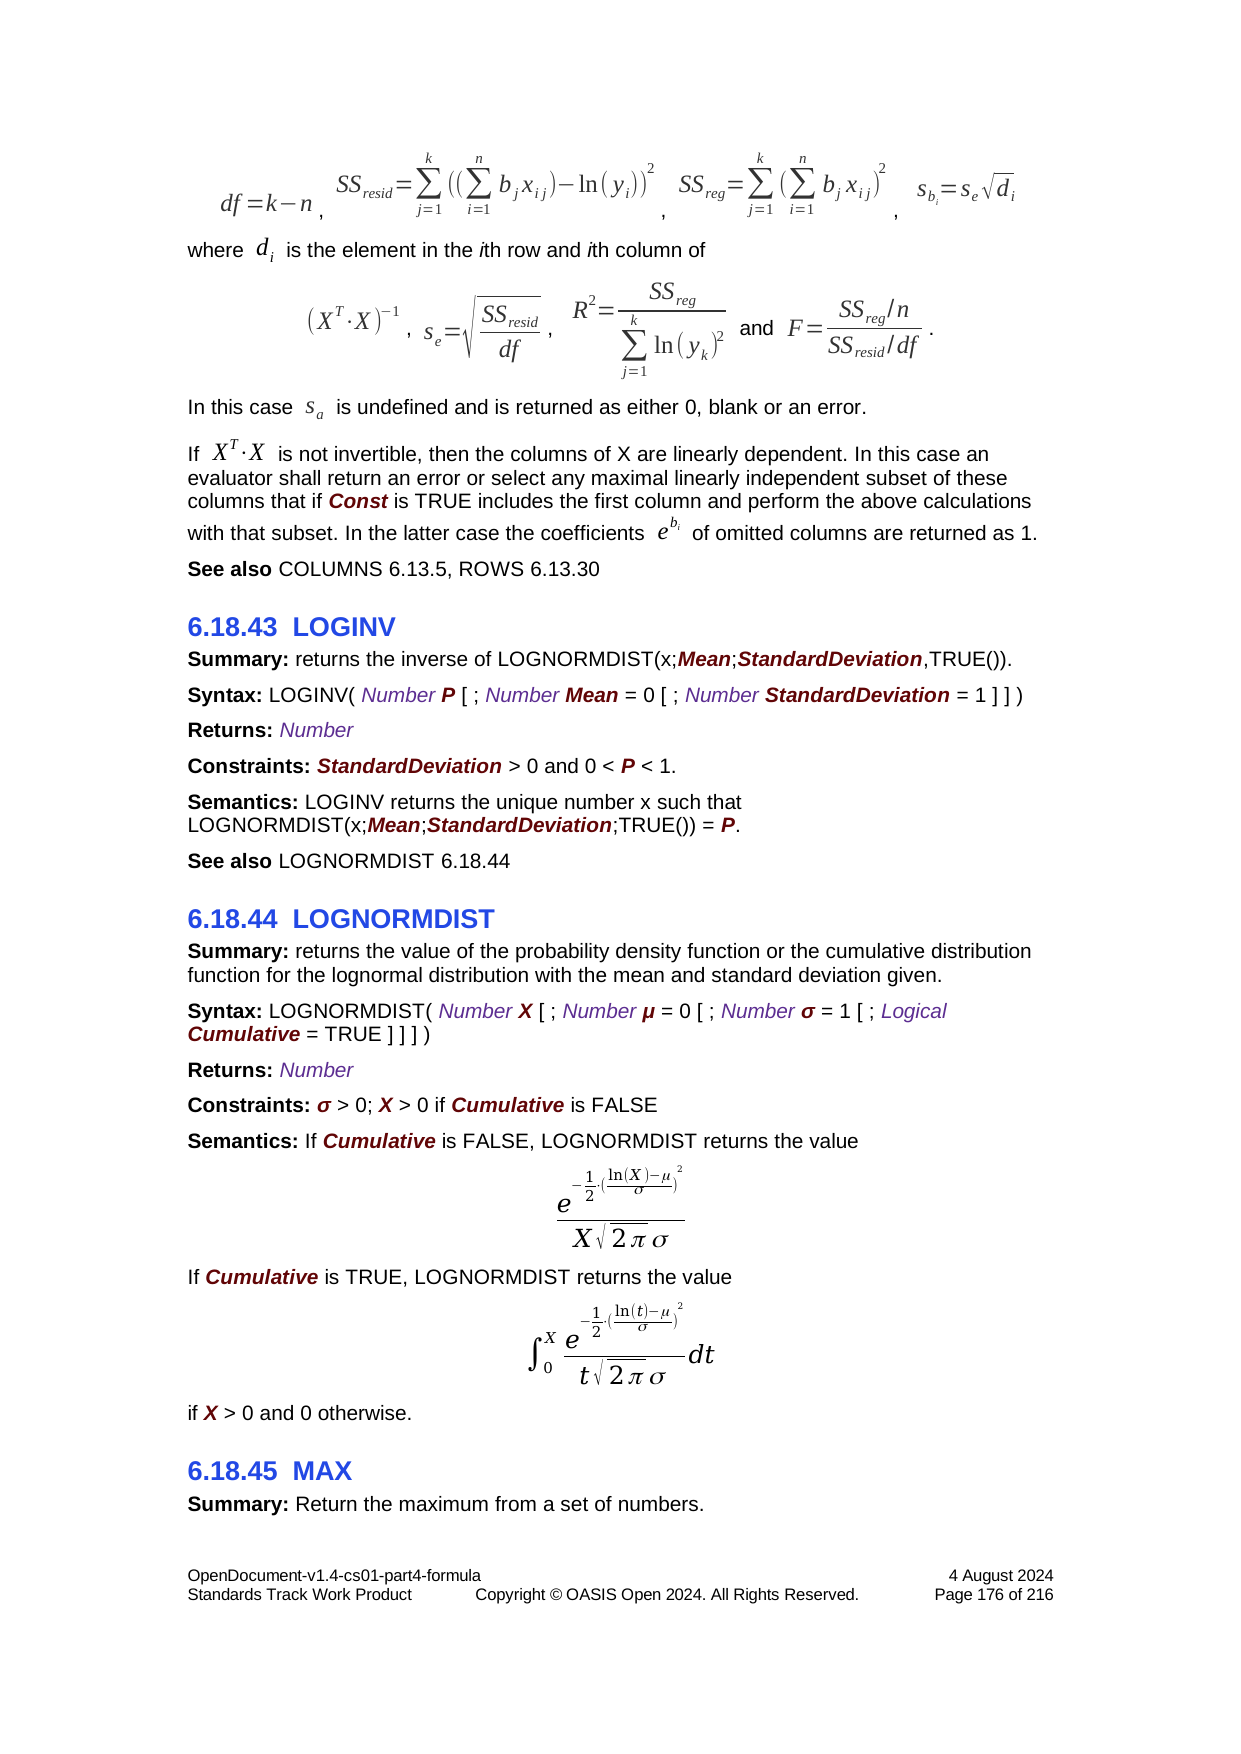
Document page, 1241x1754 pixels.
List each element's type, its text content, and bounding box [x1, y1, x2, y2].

text Returns: Number [187, 1058, 1053, 1082]
text Constraints: σ > 0; X > 0 if Cumulative is FALSE [187, 1094, 1053, 1117]
text if X > 0 and 0 otherwise. [187, 1402, 1053, 1425]
text If Cumulative is TRUE, LOGNORMDIST returns the value [187, 1266, 1053, 1289]
text Syntax: LOGNORMDIST( Number X [ ; Number μ = 0 [ ; Number σ = 1 [ ; Logical Cumulative = TRUE ] ] ] ) [187, 999, 1053, 1046]
text In this case is undefined and is returned as either 0, blank or an error. [187, 392, 1053, 423]
text See also LOGNORMDIST 6.18.44 [187, 849, 1053, 873]
subtitle LOGINV [187, 612, 1053, 642]
subtitle MAX [187, 1456, 1053, 1486]
text , , , [187, 150, 1053, 222]
text Semantics: If Cumulative is FALSE, LOGNORMDIST returns the value [187, 1129, 1053, 1153]
text Constraints: StandardDeviation > 0 and 0 < P < 1. [187, 754, 1053, 778]
text Summary: returns the value of the probability density function or the cumulative distribution function for the lognormal distribution with the mean and standard deviation given. [187, 940, 1053, 987]
text If is not invertible, then the columns of X are linearly dependent. In this case an evaluator shall return an error or select any maximal linearly independent subset of these columns that if Const is TRUE includes the first column and perform the above calculations with that subset. In the latter case the coefficients of omitted columns are returned as 1. [187, 435, 1053, 545]
text Syntax: LOGINV( Number P [ ; Number Mean = 0 [ ; Number StandardDeviation = 1 ] ] ) [187, 683, 1053, 707]
text Summary: returns the inverse of LOGNORMDIST(x;Mean;StandardDeviation,TRUE()). [187, 648, 1053, 671]
text See also COLUMNS 6.13.5, ROWS 6.13.30 [187, 557, 1053, 581]
text Returns: Number [187, 719, 1053, 742]
text , , and . [187, 277, 1053, 380]
text Semantics: LOGINV returns the unique number x such that LOGNORMDIST(x;Mean;StandardDeviation;TRUE()) = P. [187, 790, 1053, 837]
text Summary: Return the maximum from a set of numbers. [187, 1492, 1053, 1516]
subtitle LOGNORMDIST [187, 904, 1053, 934]
text where is the element in the ith row and ith column of [187, 234, 1053, 265]
